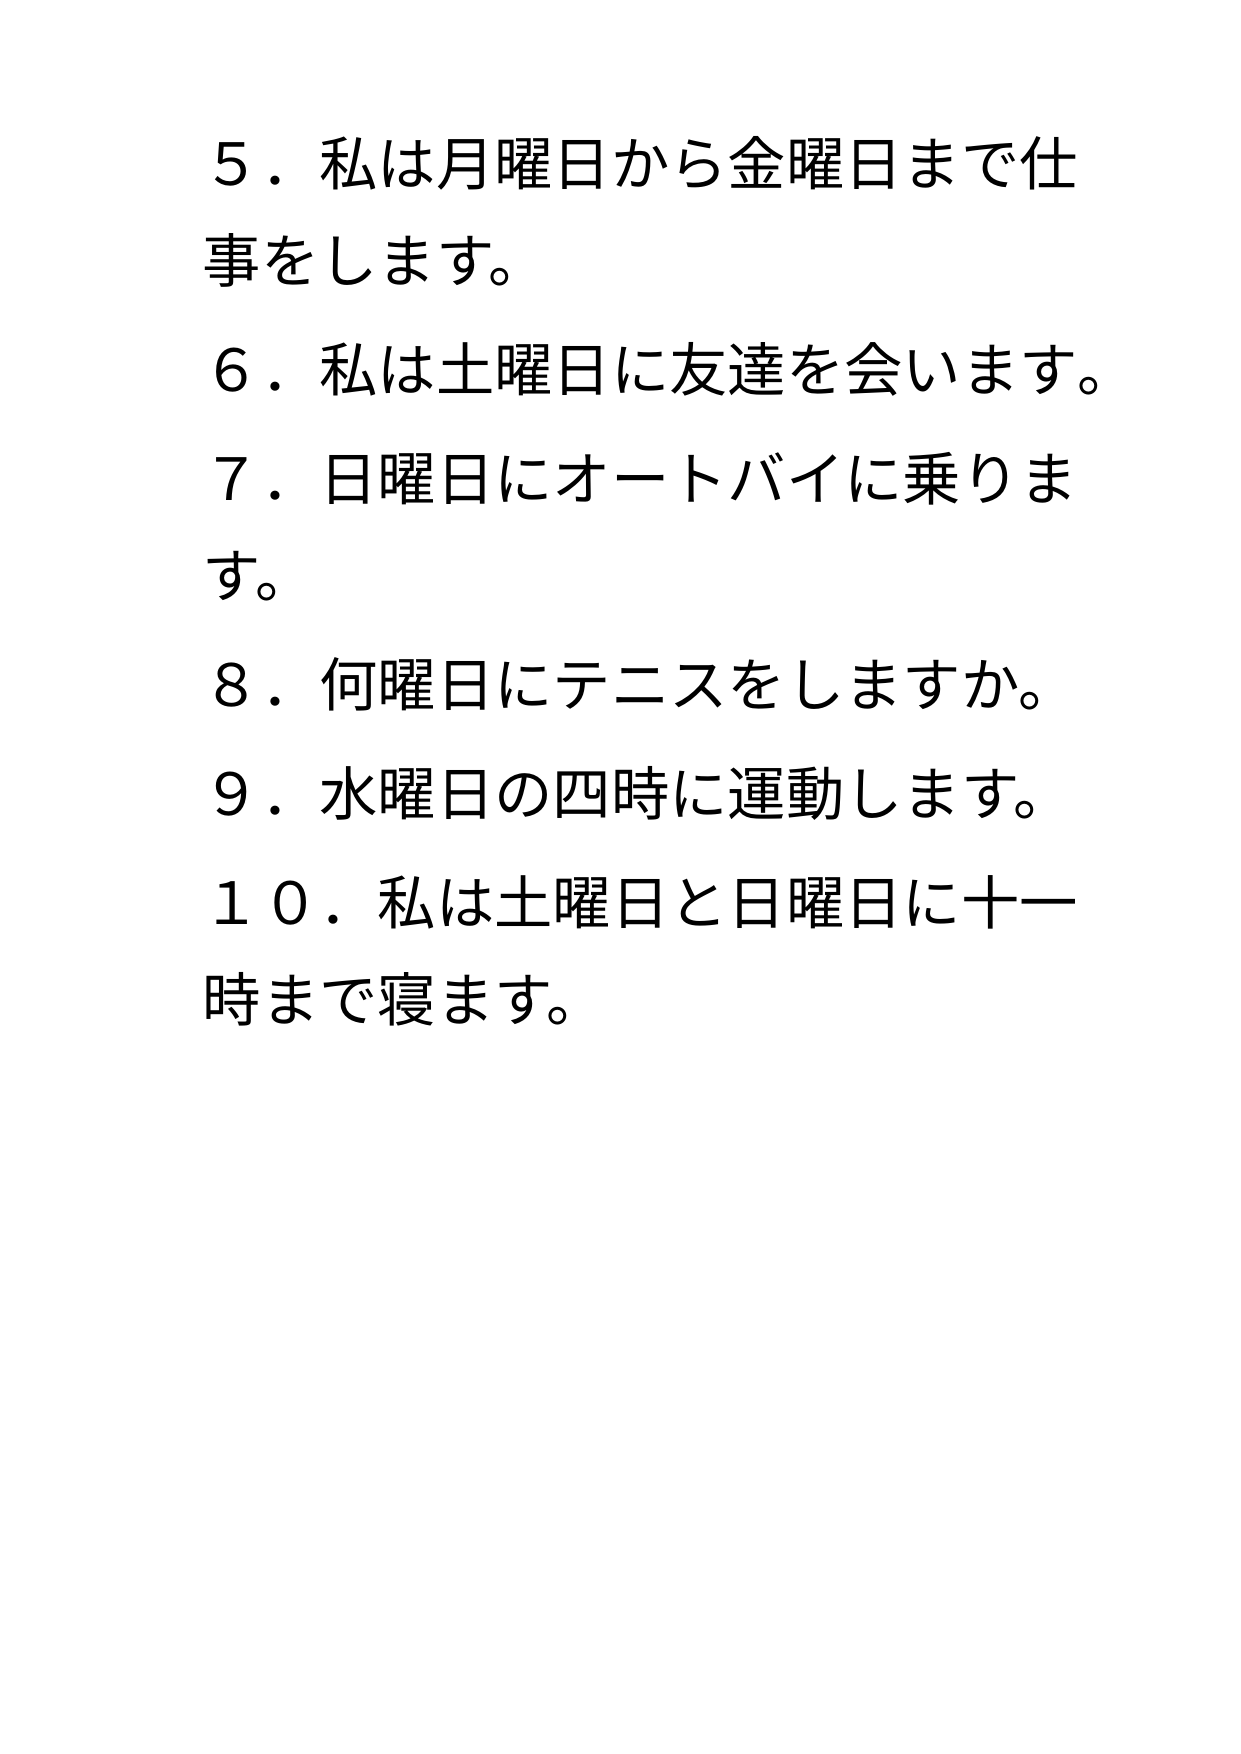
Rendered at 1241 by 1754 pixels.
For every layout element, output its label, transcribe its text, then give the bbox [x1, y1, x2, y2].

text ７．日曜日にオートバイに乗ります。 [202, 433, 1122, 615]
text ９．水曜日の四時に運動します。 [202, 748, 1122, 833]
text ６．私は土曜日に友達を会います。 [202, 324, 1122, 409]
text ８．何曜日にテニスをしますか。 [202, 639, 1122, 724]
text ５．私は月曜日から金曜日まで仕事をします。 [202, 118, 1122, 300]
text １０．私は土曜日と日曜日に十一時まで寝ます。 [202, 857, 1122, 1039]
